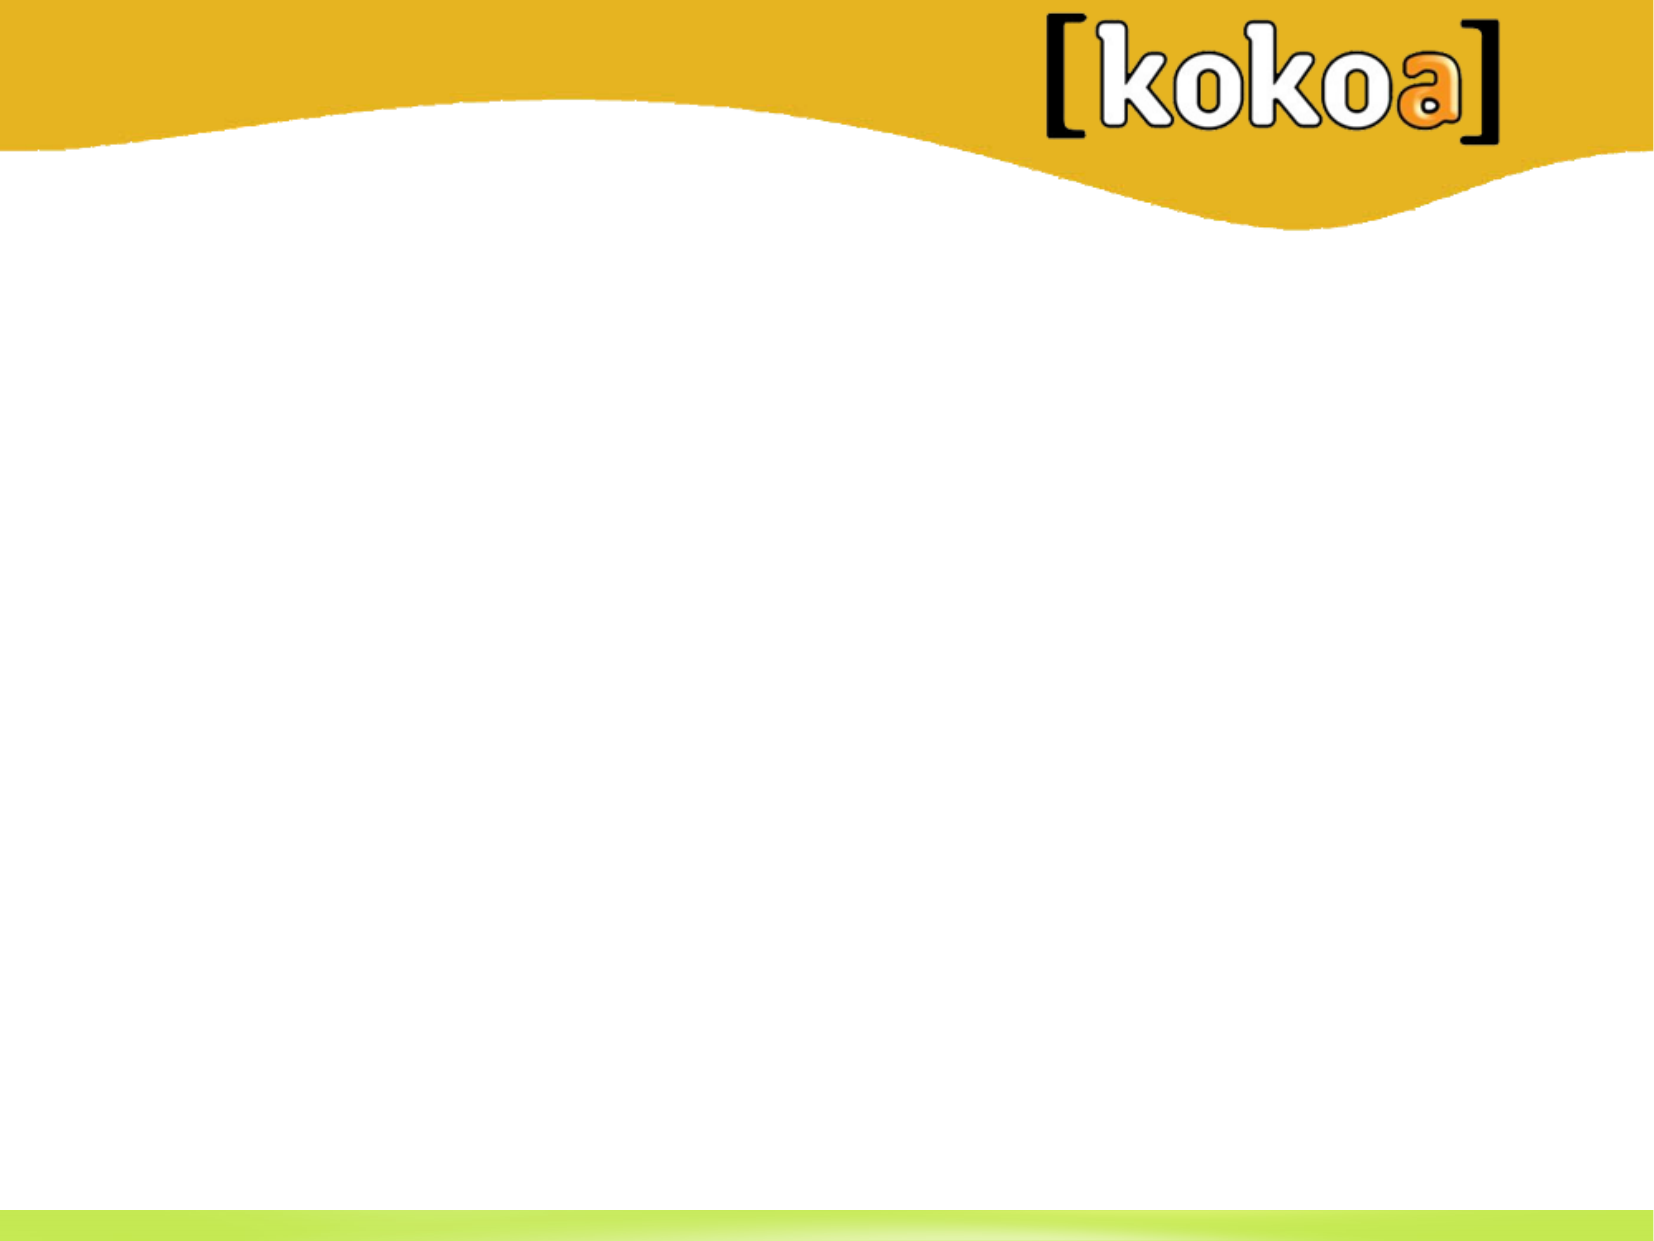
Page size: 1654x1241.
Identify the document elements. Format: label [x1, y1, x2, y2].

picture [0, 0, 1654, 488]
picture [0, 1210, 1654, 1241]
